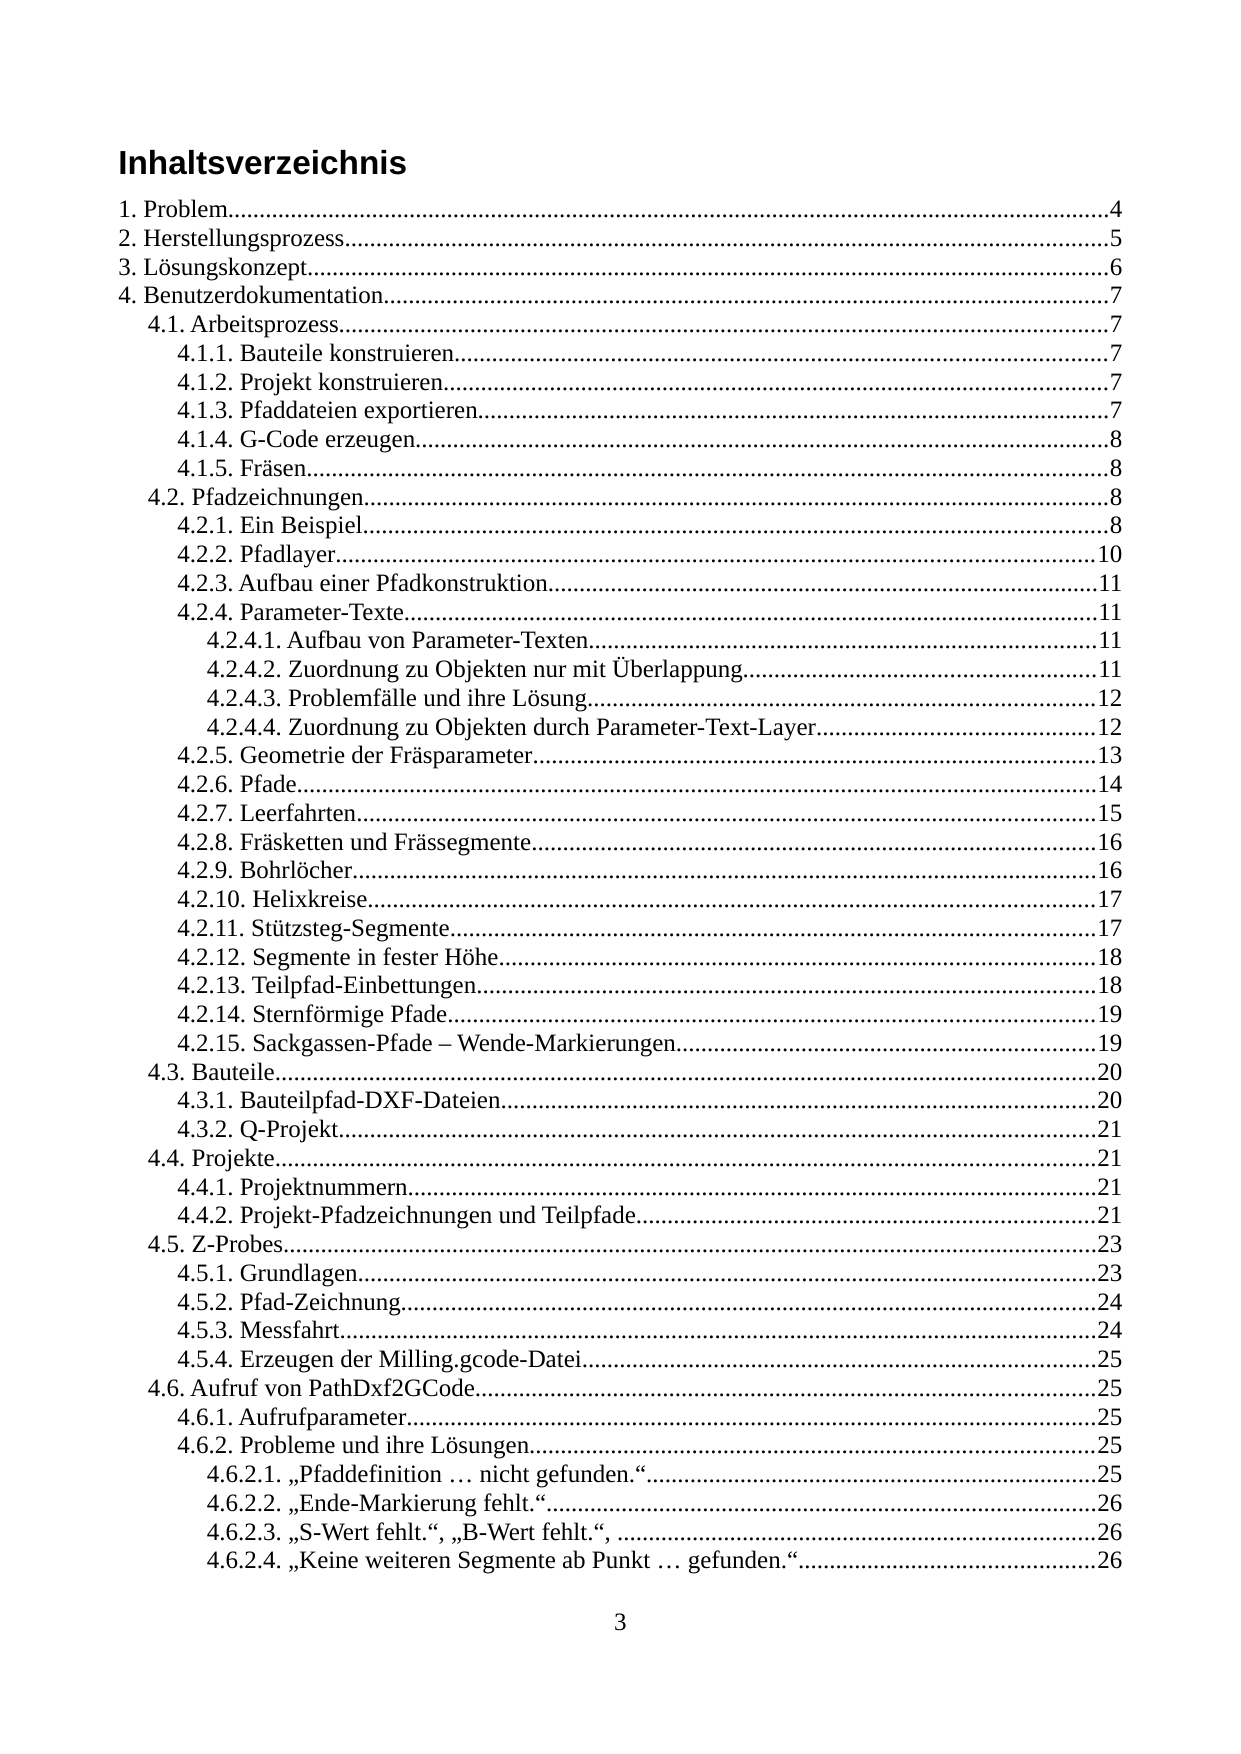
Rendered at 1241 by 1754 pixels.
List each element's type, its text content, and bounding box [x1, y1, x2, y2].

text 4.4.1. Projektnummern 21 [177, 1172, 1122, 1200]
text 4.3.2. Q-Projekt 21 [177, 1114, 1122, 1143]
text 4.6.1. Aufrufparameter 25 [177, 1402, 1122, 1430]
text 4.1.5. Fräsen 8 [177, 453, 1122, 482]
text 4.6.2. Probleme und ihre Lösungen 25 [177, 1430, 1122, 1459]
text 4.6.2.1. „Pfaddefinition … nicht gefunden.“ 25 [207, 1459, 1122, 1488]
text 4.5.1. Grundlagen 23 [177, 1258, 1122, 1287]
text 4.2.14. Sternförmige Pfade 19 [177, 999, 1122, 1028]
text 4.2.8. Fräsketten und Frässegmente 16 [177, 827, 1122, 855]
text 4.2.4.4. Zuordnung zu Objekten durch Parameter-Text-Layer 12 [207, 712, 1122, 740]
text 4.1.3. Pfaddateien exportieren 7 [177, 395, 1122, 424]
text 4.2.3. Aufbau einer Pfadkonstruktion 11 [177, 568, 1122, 597]
subtitle Inhaltsverzeichnis [118, 143, 1122, 182]
text 4.2. Pfadzeichnungen 8 [148, 482, 1122, 510]
text 2. Herstellungsprozess 5 [118, 223, 1122, 252]
text 4.2.13. Teilpfad-Einbettungen 18 [177, 970, 1122, 999]
text 4.5.3. Messfahrt 24 [177, 1315, 1122, 1344]
text 4.2.11. Stützsteg-Segmente 17 [177, 913, 1122, 942]
text 4.2.7. Leerfahrten 15 [177, 798, 1122, 827]
text 4.3. Bauteile 20 [148, 1057, 1122, 1085]
text 4. Benutzerdokumentation 7 [118, 280, 1122, 309]
text 4.2.1. Ein Beispiel 8 [177, 510, 1122, 539]
text 4.2.9. Bohrlöcher 16 [177, 855, 1122, 884]
text 4.4. Projekte 21 [148, 1143, 1122, 1172]
text 4.4.2. Projekt-Pfadzeichnungen und Teilpfade 21 [177, 1200, 1122, 1229]
text 4.5. Z-Probes 23 [148, 1229, 1122, 1258]
text 4.6.2.2. „Ende-Markierung fehlt.“ 26 [207, 1488, 1122, 1517]
text 1. Problem 4 [118, 194, 1122, 223]
text 4.5.2. Pfad-Zeichnung 24 [177, 1287, 1122, 1315]
text 4.1.2. Projekt konstruieren 7 [177, 367, 1122, 395]
text 4.2.5. Geometrie der Fräsparameter 13 [177, 740, 1122, 769]
text 4.2.10. Helixkreise 17 [177, 884, 1122, 913]
text 4.2.15. Sackgassen-Pfade – Wende-Markierungen 19 [177, 1028, 1122, 1057]
text 4.1.1. Bauteile konstruieren 7 [177, 338, 1122, 367]
text 4.1. Arbeitsprozess 7 [148, 309, 1122, 338]
text 4.3.1. Bauteilpfad-DXF-Dateien 20 [177, 1085, 1122, 1114]
text 4.2.2. Pfadlayer 10 [177, 539, 1122, 568]
text 4.5.4. Erzeugen der Milling.gcode-Datei 25 [177, 1344, 1122, 1373]
text 4.2.4.3. Problemfälle und ihre Lösung 12 [207, 683, 1122, 712]
text 4.2.6. Pfade 14 [177, 769, 1122, 798]
text 4.6.2.3. „S-Wert fehlt.“, „B-Wert fehlt.“, ... 26 [207, 1517, 1122, 1545]
text 4.1.4. G-Code erzeugen 8 [177, 424, 1122, 453]
text 4.6.2.4. „Keine weiteren Segmente ab Punkt … gefunden.“ 26 [207, 1545, 1122, 1574]
text 3. Lösungskonzept 6 [118, 252, 1122, 280]
text 4.2.4.2. Zuordnung zu Objekten nur mit Überlappung 11 [207, 654, 1122, 683]
text 4.6. Aufruf von PathDxf2GCode 25 [148, 1373, 1122, 1402]
text 4.2.4. Parameter-Texte 11 [177, 597, 1122, 625]
text 4.2.4.1. Aufbau von Parameter-Texten 11 [207, 625, 1122, 654]
text 4.2.12. Segmente in fester Höhe 18 [177, 942, 1122, 970]
